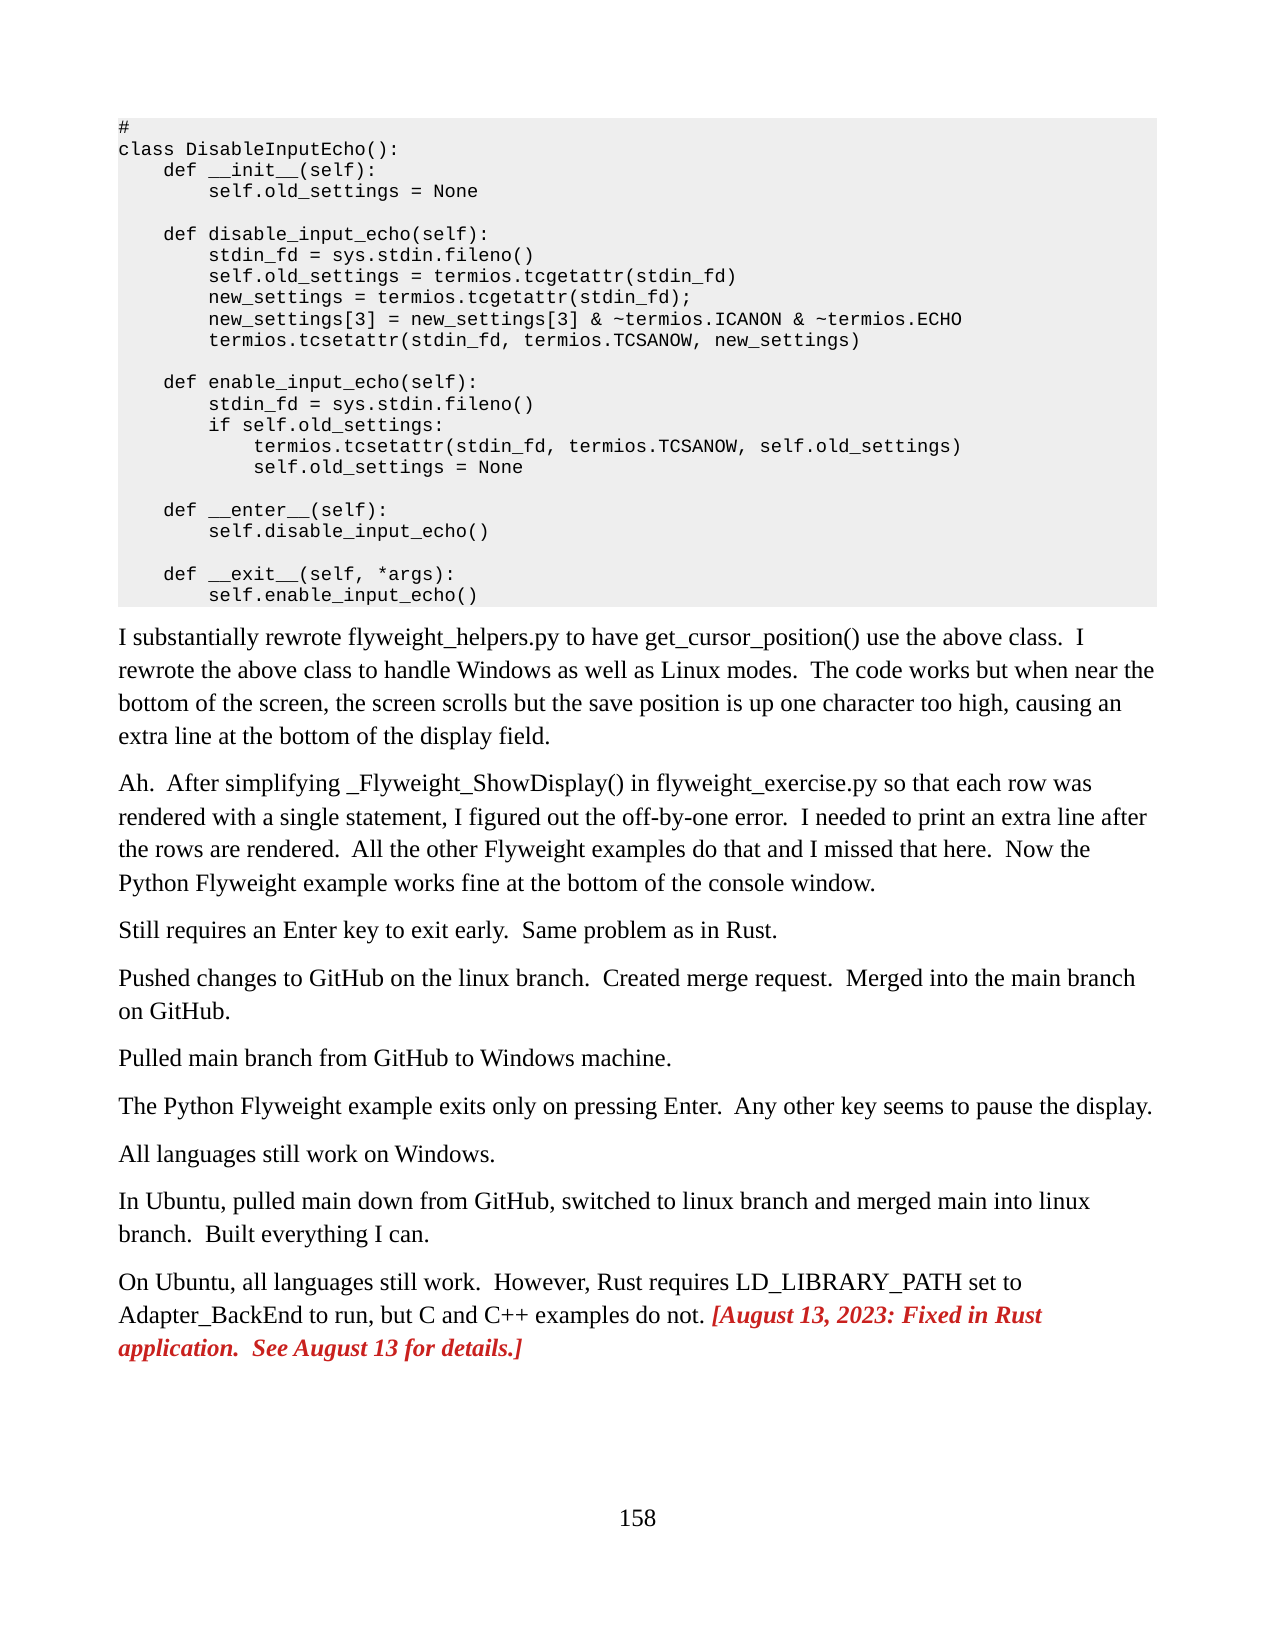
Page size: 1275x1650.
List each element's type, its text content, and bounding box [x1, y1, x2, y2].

text self.old_settings = None [118, 458, 1157, 479]
text new_settings = termios.tcgetattr(stdin_fd); [118, 288, 1157, 309]
text In Ubuntu, pulled main down from GitHub, switched to linux branch and merged main into linux branch. Built everything I can. [118, 1186, 1157, 1248]
text def __init__(self): [118, 161, 1157, 182]
text termios.tcsetattr(stdin_fd, termios.TCSANOW, new_settings) [118, 331, 1157, 352]
text Pulled main branch from GitHub to Windows machine. [118, 1043, 1157, 1072]
text termios.tcsetattr(stdin_fd, termios.TCSANOW, self.old_settings) [118, 437, 1157, 458]
text Pushed changes to GitHub on the linux branch. Created merge request. Merged into the main branch on GitHub. [118, 963, 1157, 1024]
text On Ubuntu, all languages still work. However, Rust requires LD_LIBRARY_PATH set to Adapter_BackEnd to run, but C and C++ examples do not. [August 13, 2023: Fixed in Rust application. See August 13 for details.] [118, 1267, 1157, 1362]
text def __exit__(self, *args): [118, 564, 1157, 586]
text if self.old_settings: [118, 416, 1157, 437]
text All languages still work on Windows. [118, 1139, 1157, 1167]
text The Python Flyweight example exits only on pressing Enter. Any other key seems to pause the display. [118, 1091, 1157, 1120]
text stdin_fd = sys.stdin.fileno() [118, 246, 1157, 267]
text self.old_settings = termios.tcgetattr(stdin_fd) [118, 267, 1157, 288]
text # [118, 118, 1157, 139]
text I substantially rewrote flyweight_helpers.py to have get_cursor_position() use the above class. I rewrote the above class to handle Windows as well as Linux modes. The code works but when near the bottom of the screen, the screen scrolls but the save position is up one character too high, causing an extra line at the bottom of the display field. [118, 622, 1157, 750]
text def disable_input_echo(self): [118, 224, 1157, 246]
text Still requires an Enter key to exit early. Same problem as in Rust. [118, 915, 1157, 944]
text self.old_settings = None [118, 182, 1157, 203]
text new_settings[3] = new_settings[3] & ~termios.ICANON & ~termios.ECHO [118, 309, 1157, 331]
text def enable_input_echo(self): [118, 373, 1157, 394]
text self.disable_input_echo() [118, 522, 1157, 543]
text Ah. After simplifying _Flyweight_ShowDisplay() in flyweight_exercise.py so that each row was rendered with a single statement, I figured out the off-by-one error. I needed to print an extra line after the rows are rendered. All the other Flyweight examples do that and I missed that here. Now the Python Flyweight example works fine at the bottom of the console window. [118, 768, 1157, 896]
text def __enter__(self): [118, 501, 1157, 522]
text class DisableInputEcho(): [118, 139, 1157, 161]
text self.enable_input_echo() [118, 586, 1157, 607]
text stdin_fd = sys.stdin.fileno() [118, 394, 1157, 416]
